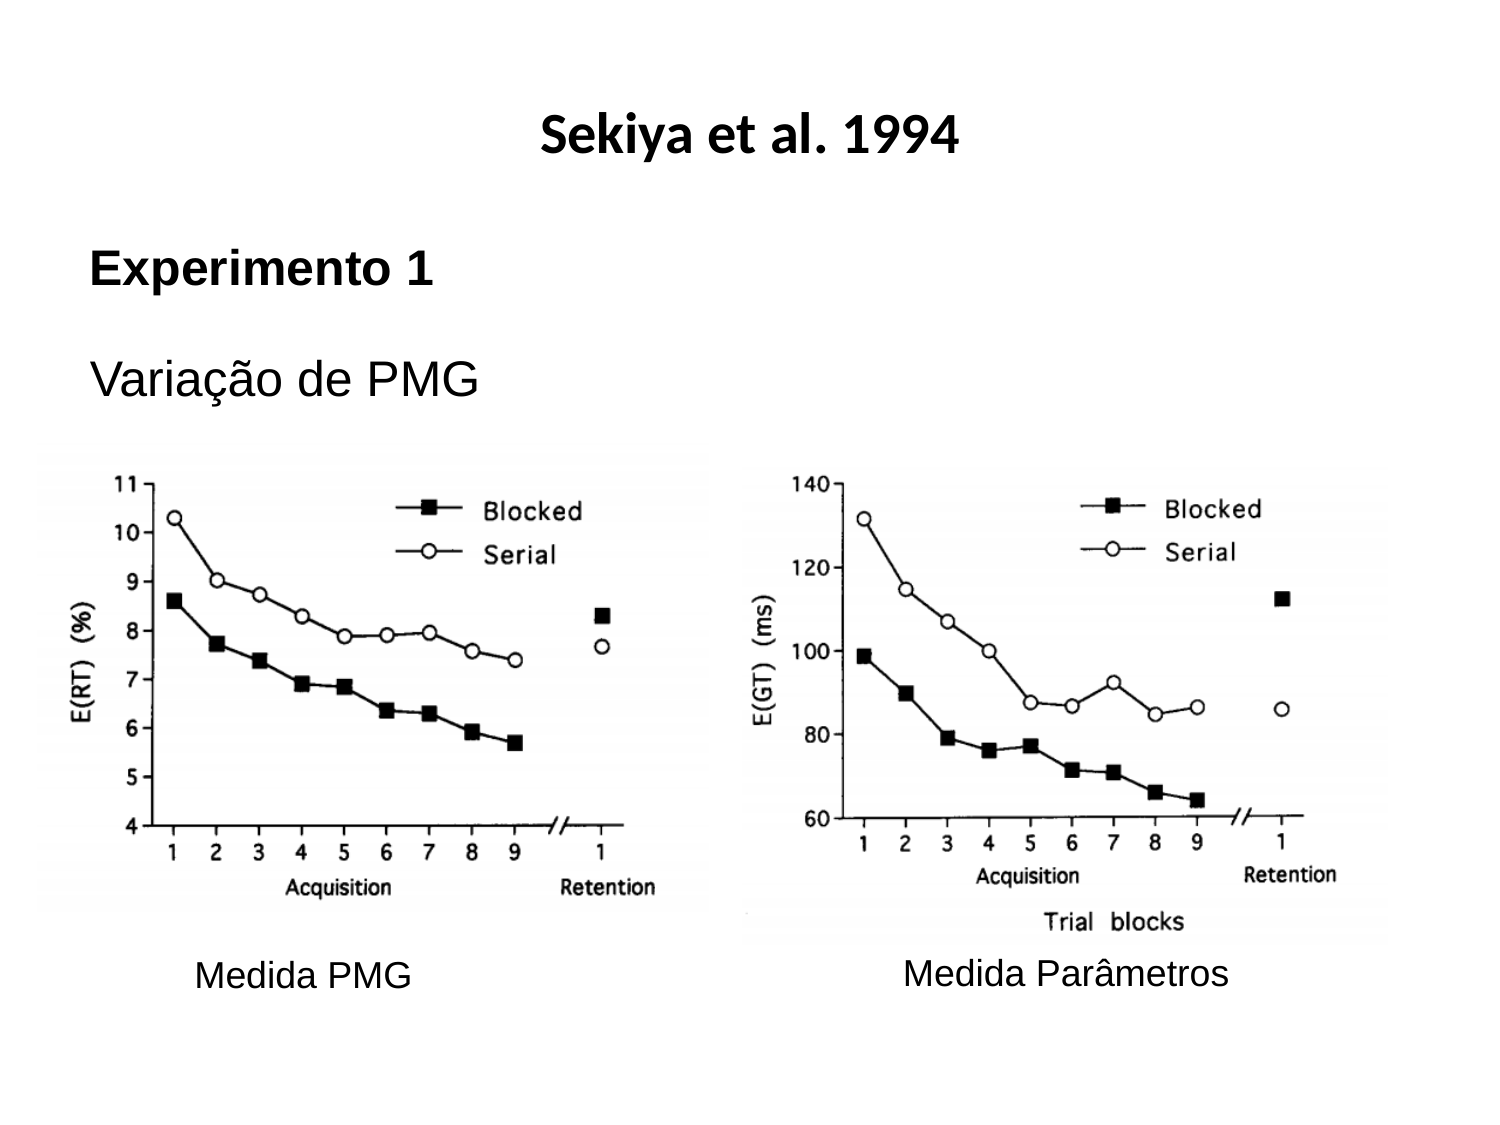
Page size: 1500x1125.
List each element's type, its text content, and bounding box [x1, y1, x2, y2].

text_box Experimento 1 Variação de PMG [75, 232, 496, 415]
text_box Medida PMG [179, 947, 502, 1004]
text_box Medida Parâmetros [888, 944, 1329, 1044]
picture [37, 442, 709, 916]
title Sekiya et al. 1994 [75, 45, 1425, 233]
picture [742, 442, 1388, 946]
